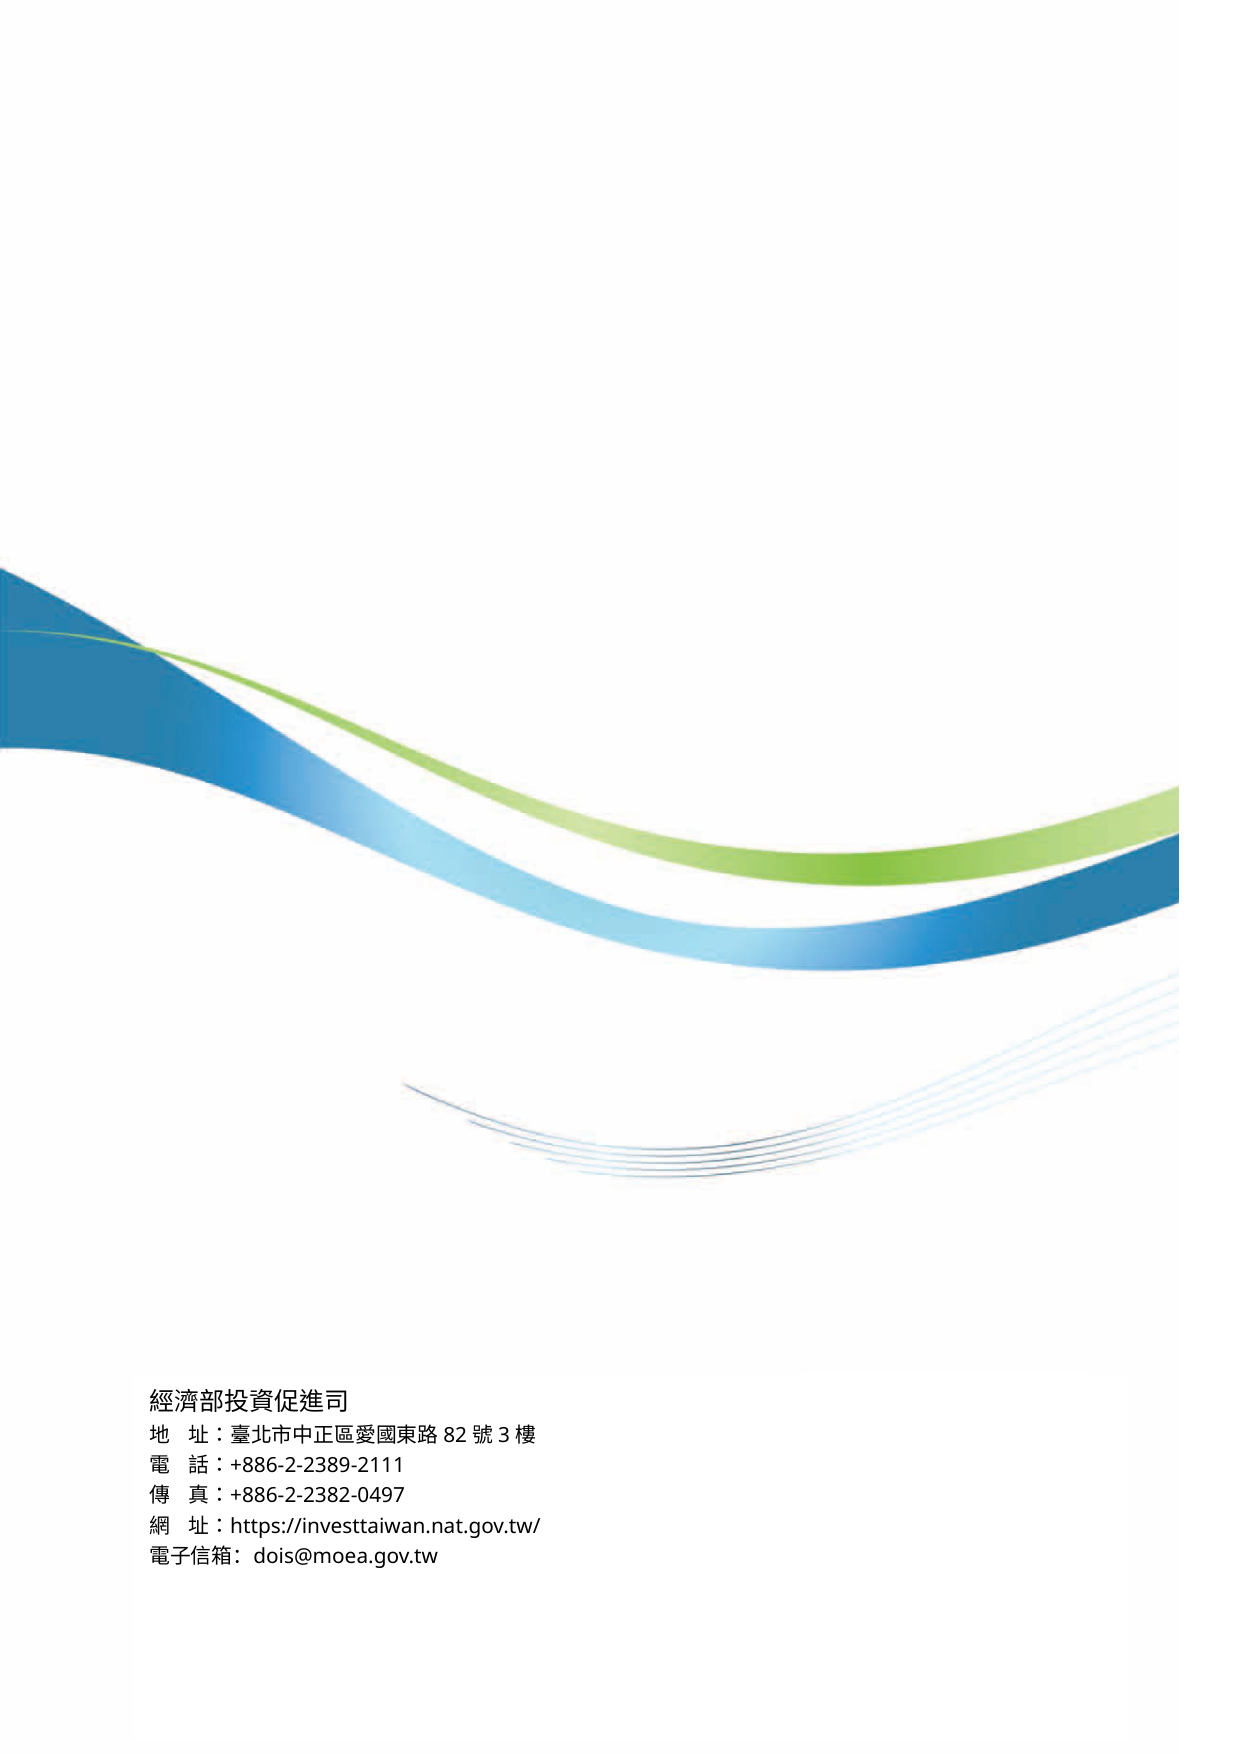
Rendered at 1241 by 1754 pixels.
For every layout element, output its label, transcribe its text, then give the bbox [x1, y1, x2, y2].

text 地 址：臺北市中正區愛國東路 82 號 3 樓 [149, 1418, 1114, 1448]
text 電子信箱：dois@moea.gov.tw [149, 1539, 1114, 1569]
text 經濟部投資促進司 [149, 1382, 1114, 1418]
text 電 話：+886-2-2389-2111 [149, 1448, 1114, 1478]
text 傳 真：+886-2-2382-0497 [149, 1478, 1114, 1509]
text 網 址：https://investtaiwan.nat.gov.tw/ [149, 1509, 1114, 1539]
